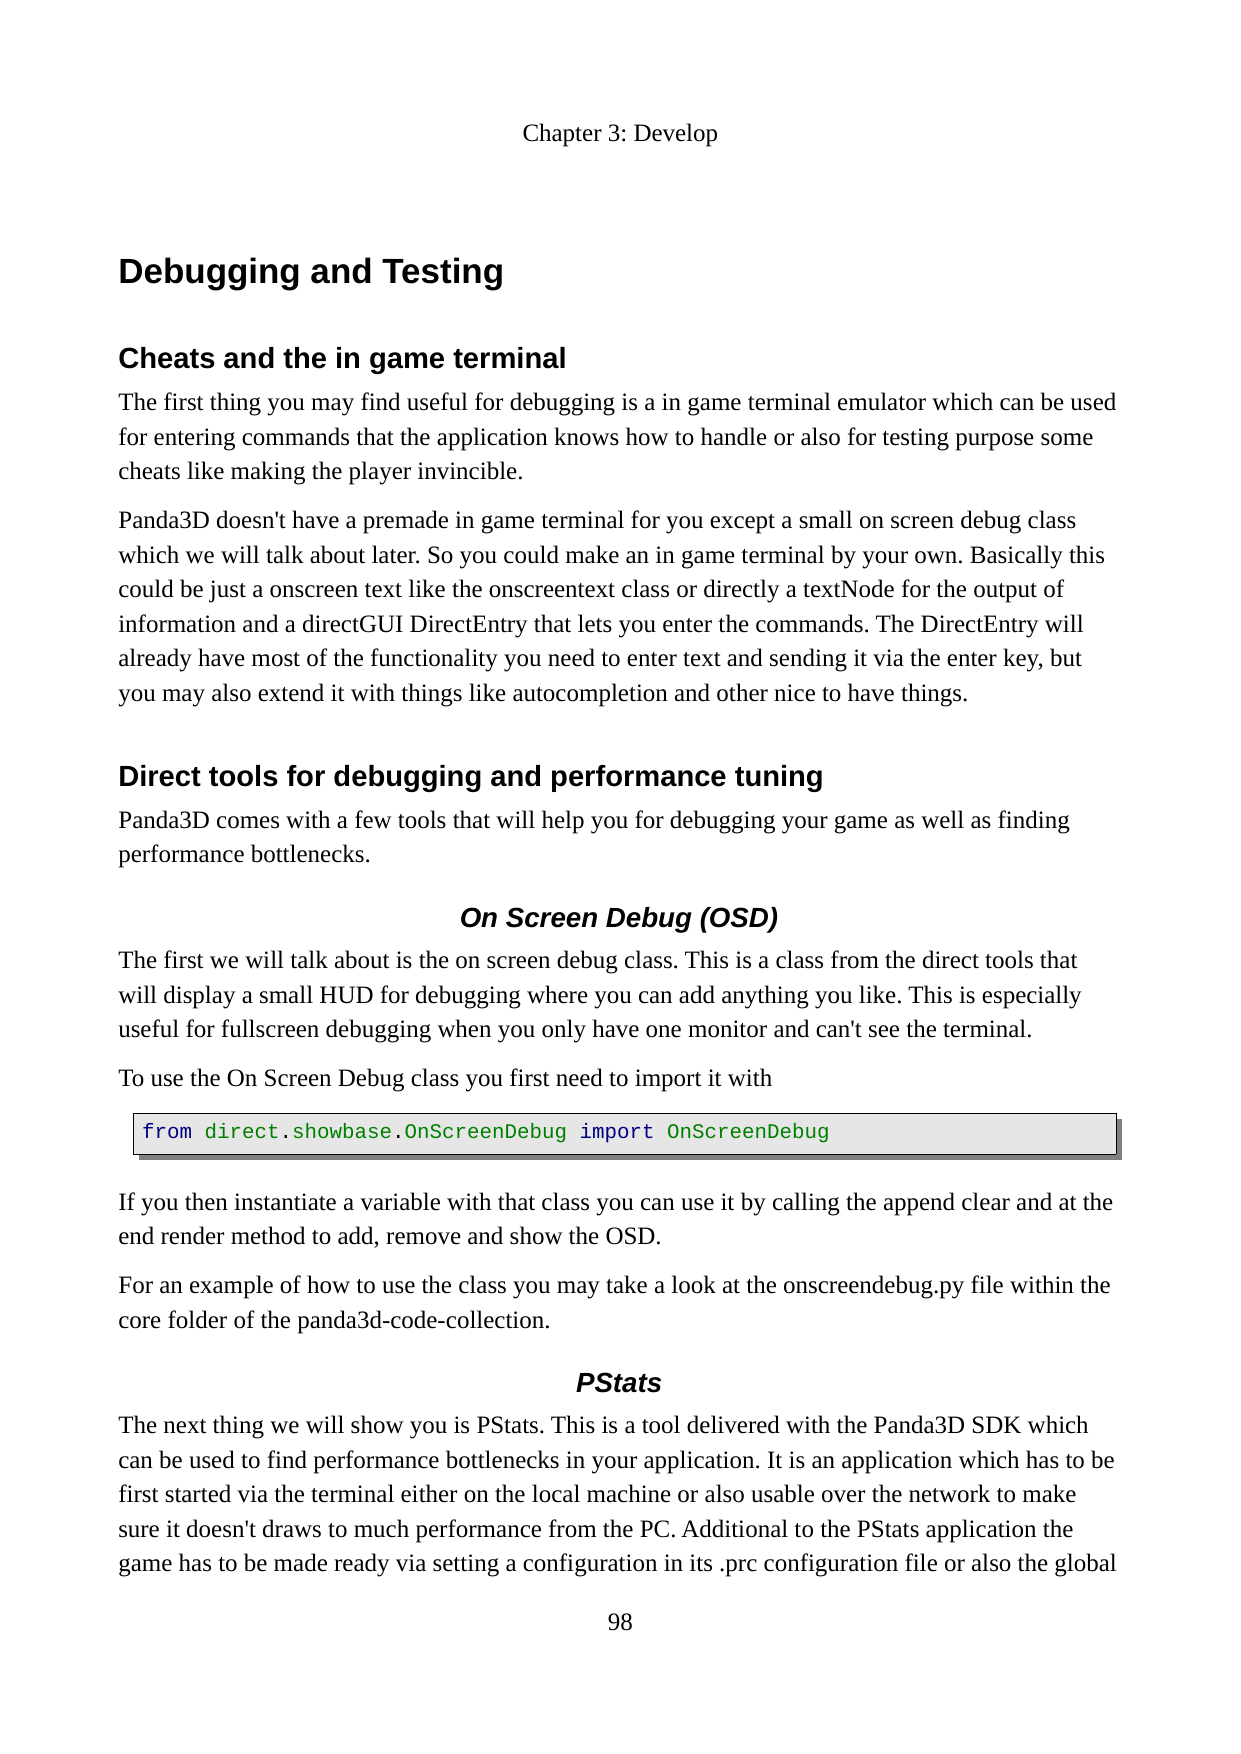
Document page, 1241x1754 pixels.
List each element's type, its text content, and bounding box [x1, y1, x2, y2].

text The first we will talk about is the on screen debug class. This is a class from the direct tools that will display a small HUD for debugging where you can add anything you like. This is especially useful for fullscreen debugging when you only have one monitor and can't see the terminal. [118, 946, 1122, 1043]
subtitle On Screen Debug (OSD) [118, 901, 1122, 933]
subtitle Cheats and the in game terminal [118, 341, 1122, 375]
subtitle Debugging and Testing [118, 250, 1122, 290]
text The next thing we will show you is PStats. This is a tool delivered with the Panda3D SDK which can be used to find performance bottlenecks in your application. It is an application which has to be first started via the terminal either on the local machine or also usable over the network to make sure it doesn't draws to much performance from the PC. Additional to the PStats application the game has to be made ready via setting a configuration in its .prc configuration file or also the global [118, 1411, 1122, 1577]
text Panda3D comes with a few tools that will help you for debugging your game as well as finding performance bottlenecks. [118, 805, 1122, 868]
text For an example of how to use the class you may take a look at the onscreendebug.py file within the core folder of the panda3d-code-collection. [118, 1270, 1122, 1333]
text If you then instantiate a variable with that class you can use it by calling the append clear and at the end render method to add, remove and show the OSD. [118, 1187, 1122, 1250]
subtitle Direct tools for debugging and performance tuning [118, 759, 1122, 793]
text To use the On Screen Debug class you first need to import it with [118, 1063, 1122, 1092]
text The first thing you may find useful for debugging is a in game terminal emulator which can be used for entering commands that the application knows how to handle or also for testing purpose some cheats like making the player invincible. [118, 387, 1122, 485]
text Panda3D doesn't have a premade in game terminal for you except a small on screen debug class which we will talk about later. So you could make an in game terminal by your own. Basically this could be just a onscreen text like the onscreentext class or directly a textNode for the output of information and a directGUI DirectEntry that lets you enter the commands. The DirectEntry will already have most of the functionality you need to enter text and sending it via the enter key, but you may also extend it with things like autocompletion and other nice to have things. [118, 505, 1122, 706]
subtitle PStats [118, 1366, 1122, 1398]
text from direct.showbase.OnScreenDebug import OnScreenDebug [134, 1114, 1116, 1154]
